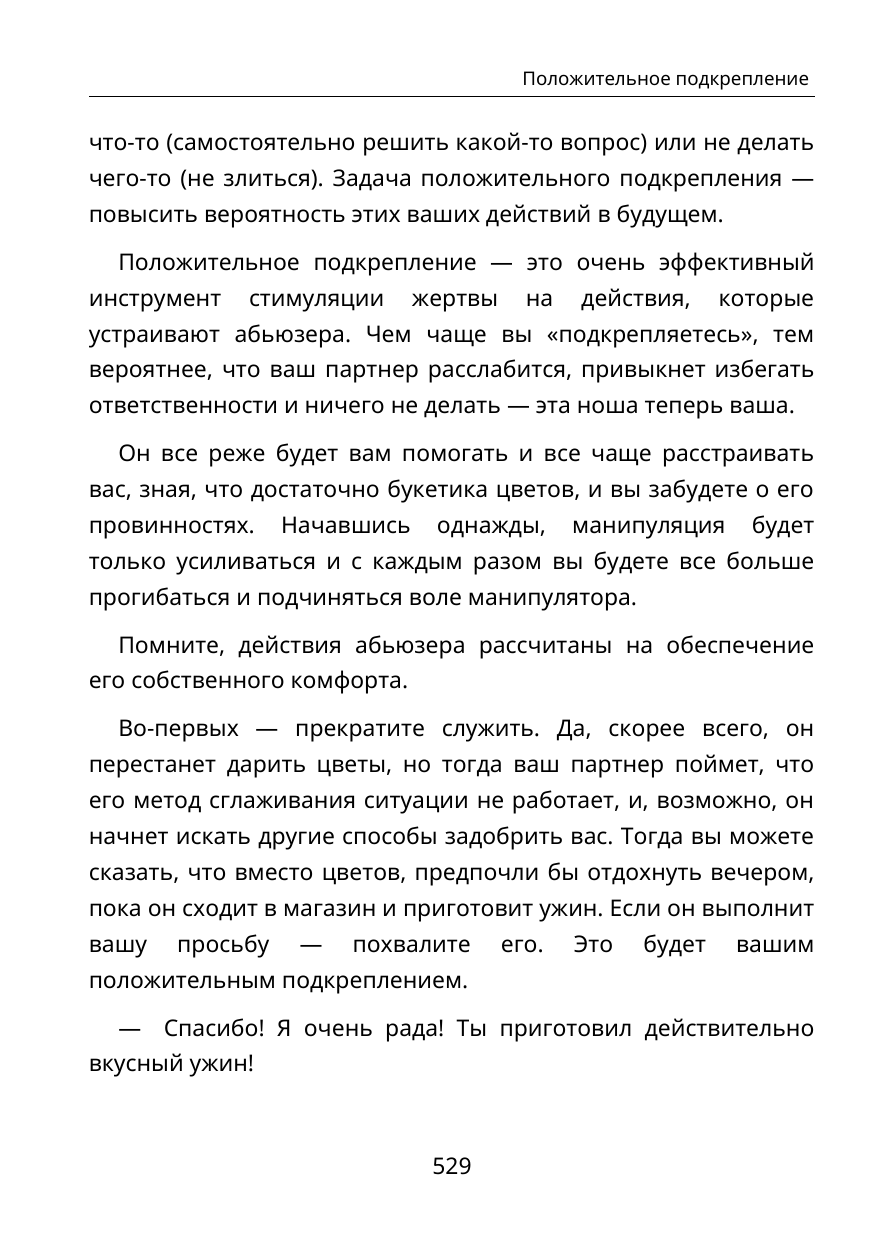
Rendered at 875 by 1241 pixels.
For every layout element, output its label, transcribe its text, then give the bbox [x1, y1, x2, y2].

list Спасибо! Я очень рада! Ты приготовил действительно вкусный ужин! [88, 1011, 815, 1079]
text Помните, действия абьюзера рассчитаны на обеспечение его собственного комфорта. [88, 628, 815, 696]
text что-то (самостоятельно решить какой-то вопрос) или не делать чего-то (не злиться). Задача положительного подкрепления — повысить вероятность этих ваших действий в будущем. [88, 126, 815, 229]
text Во-первых — прекратите служить. Да, скорее всего, он перестанет дарить цветы, но тогда ваш партнер поймет, что его метод сглаживания ситуации не работает, и, возможно, он начнет искать другие способы задобрить вас. Тогда вы можете сказать, что вместо цветов, предпочли бы отдохнуть вечером, пока он сходит в магазин и приготовит ужин. Если он выполнит вашу просьбу — похвалите его. Это будет вашим положительным подкреплением. [88, 712, 815, 995]
text Положительное подкрепление — это очень эффективный инструмент стимуляции жертвы на действия, которые устраивают абьюзера. Чем чаще вы «подкрепляетесь», тем вероятнее, что ваш партнер расслабится, привыкнет избегать ответственности и ничего не делать — эта ноша теперь ваша. [88, 246, 815, 421]
text Он все реже будет вам помогать и все чаще расстраивать вас, зная, что достаточно букетика цветов, и вы забудете о его провинностях. Начавшись однажды, манипуляция будет только усиливаться и с каждым разом вы будете все больше прогибаться и подчиняться воле манипулятора. [88, 437, 815, 612]
